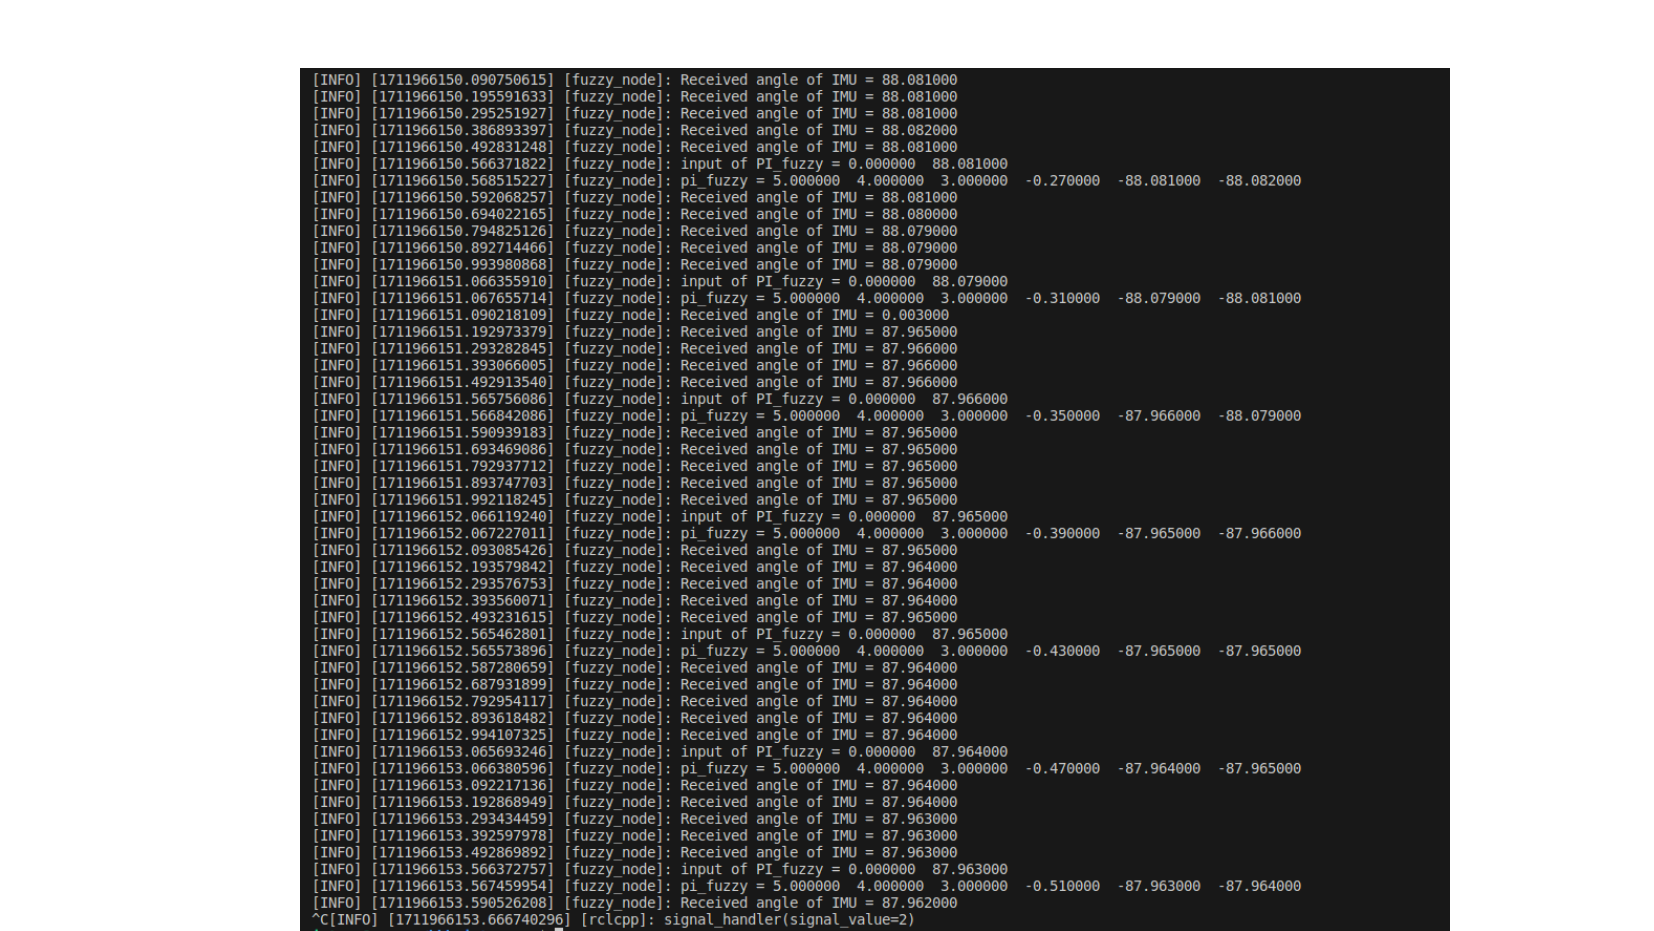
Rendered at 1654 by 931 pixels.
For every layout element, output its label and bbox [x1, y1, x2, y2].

picture [300, 68, 1450, 931]
